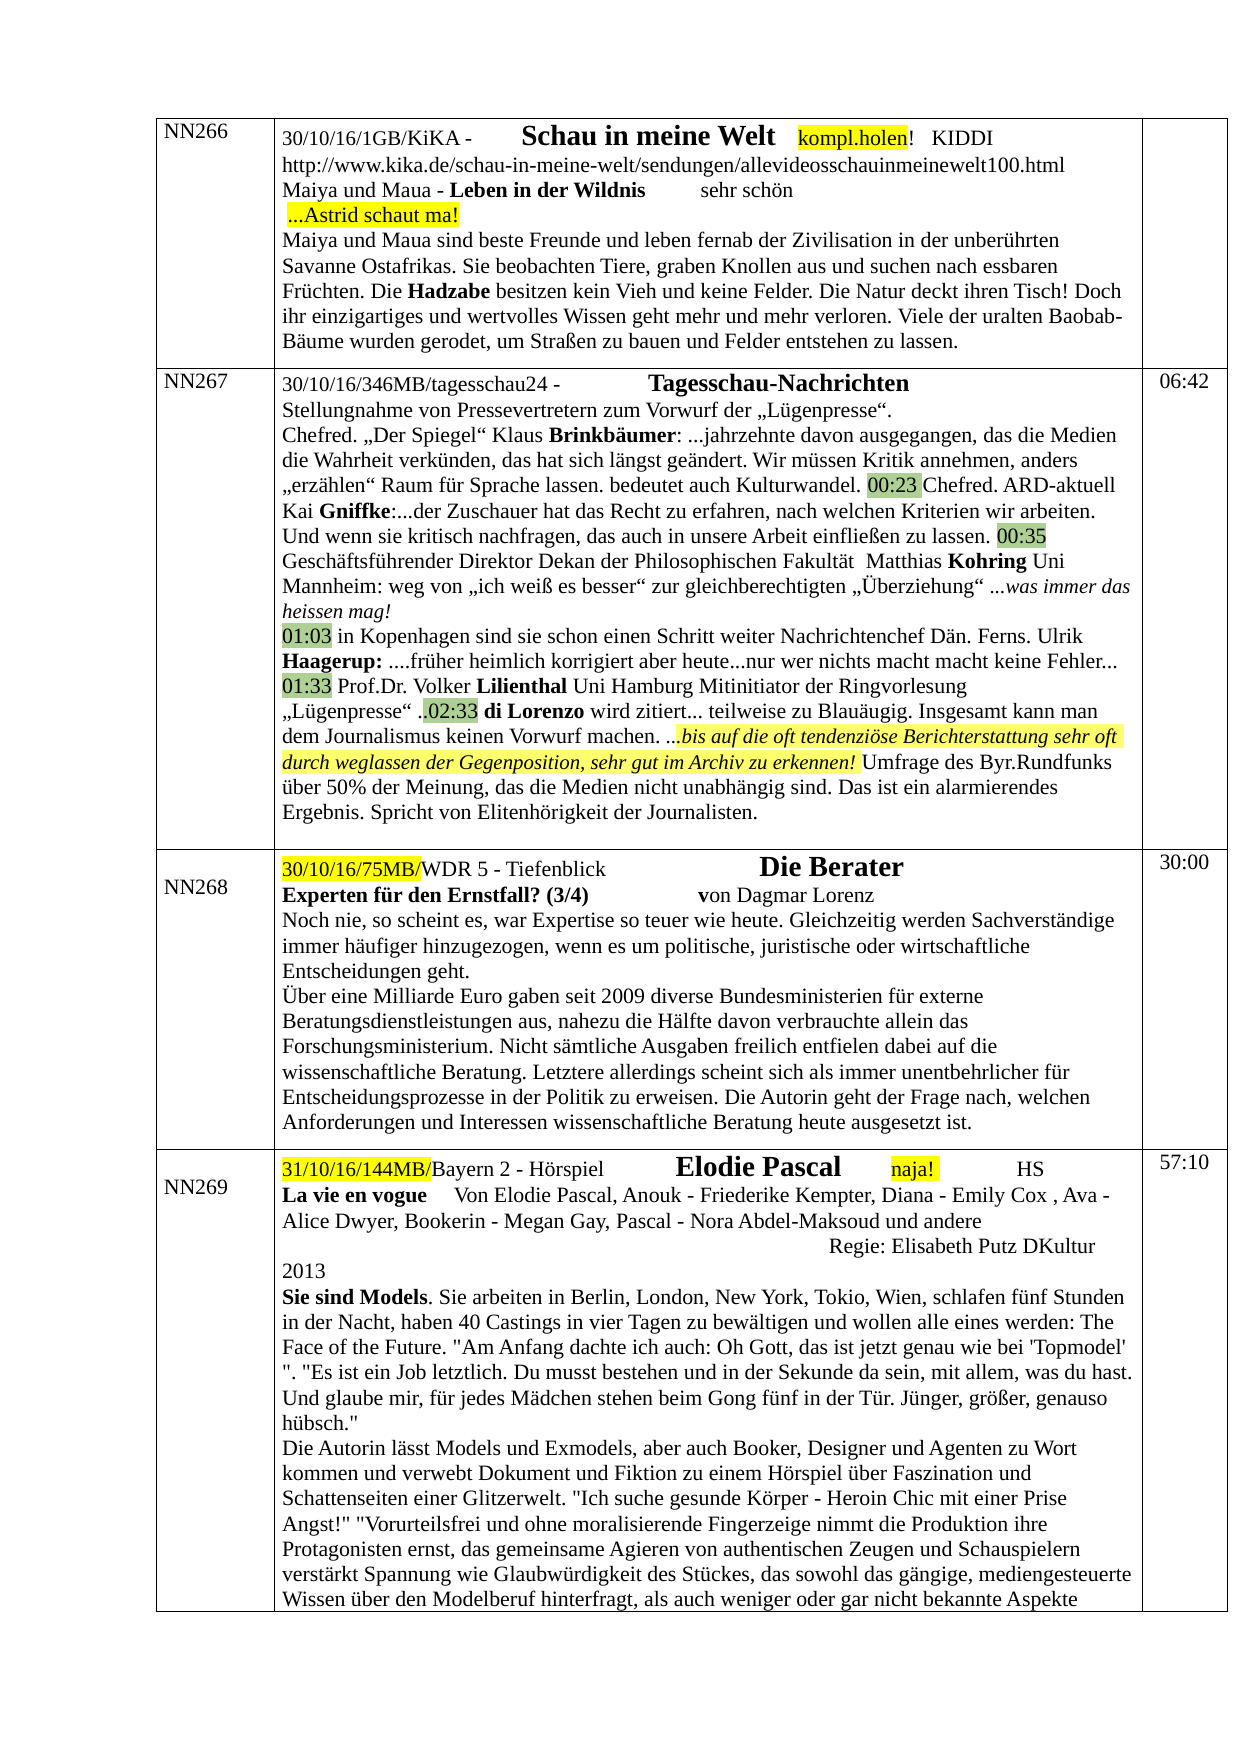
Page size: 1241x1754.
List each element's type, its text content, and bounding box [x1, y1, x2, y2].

table_cell 31/10/16/144MB/Bayern 2 - Hörspiel Elodie Pascal naja! HS La vie en vogue Von Elodie Pascal, Anouk - Friederike Kempter, Diana - Emily Cox , Ava - Alice Dwyer, Bookerin - Megan Gay, Pascal - Nora Abdel-Maksoud und andere Regie: Elisabeth Putz DKultur 2013 Sie sind Models. Sie arbeiten in Berlin, London, New York, Tokio, Wien, schlafen fünf Stunden in der Nacht, haben 40 Castings in vier Tagen zu bewältigen und wollen alle eines werden: The Face of the Future. "Am Anfang dachte ich auch: Oh Gott, das ist jetzt genau wie bei 'Topmodel' ". "Es ist ein Job letztlich. Du musst bestehen und in der Sekunde da sein, mit allem, was du hast. Und glaube mir, für jedes Mädchen stehen beim Gong fünf in der Tür. Jünger, größer, genauso hübsch." Die Autorin lässt Models und Exmodels, aber auch Booker, Designer und Agenten zu Wort kommen und verwebt Dokument und Fiktion zu einem Hörspiel über Faszination und Schattenseiten einer Glitzerwelt. "Ich suche gesunde Körper - Heroin Chic mit einer Prise Angst!" "Vorurteilsfrei und ohne moralisierende Fingerzeige nimmt die Produktion ihre Protagonisten ernst, das gemeinsame Agieren von authentischen Zeugen und Schauspielern verstärkt Spannung wie Glaubwürdigkeit des Stückes, das sowohl das gängige, mediengesteuerte Wissen über den Modelberuf hinterfragt, als auch weniger oder gar nicht bekannte Aspekte [275, 1150, 1142, 1611]
table_cell 30/10/16/346MB/tagesschau24 - Tagesschau-Nachrichten Stellungnahme von Pressevertretern zum Vorwurf der „Lügenpresse“. Chefred. „Der Spiegel“ Klaus Brinkbäumer: ...jahrzehnte davon ausgegangen, das die Medien die Wahrheit verkünden, das hat sich längst geändert. Wir müssen Kritik annehmen, anders „erzählen“ Raum für Sprache lassen. bedeutet auch Kulturwandel. 00:23 Chefred. ARD-aktuell Kai Gniffke:...der Zuschauer hat das Recht zu erfahren, nach welchen Kriterien wir arbeiten. Und wenn sie kritisch nachfragen, das auch in unsere Arbeit einfließen zu lassen. 00:35 Geschäftsführender Direktor Dekan der Philosophischen Fakultät Matthias Kohring Uni Mannheim: weg von „ich weiß es besser“ zur gleichberechtigten „Überziehung“ ...was immer das heissen mag! 01:03 in Kopenhagen sind sie schon einen Schritt weiter Nachrichtenchef Dän. Ferns. Ulrik Haagerup: ....früher heimlich korrigiert aber heute...nur wer nichts macht macht keine Fehler... 01:33 Prof.Dr. Volker Lilienthal Uni Hamburg Mitinitiator der Ringvorlesung „Lügenpresse“ ..02:33 di Lorenzo wird zitiert... teilweise zu Blauäugig. Insgesamt kann man dem Journalismus keinen Vorwurf machen. ...bis auf die oft tendenziöse Berichterstattung sehr oft durch weglassen der Gegenposition, sehr gut im Archiv zu erkennen! Umfrage des Byr.Rundfunks über 50% der Meinung, das die Medien nicht unabhängig sind. Das ist ein alarmierendes Ergebnis. Spricht von Elitenhörigkeit der Journalisten. [275, 369, 1142, 848]
table_cell 06:42 [1143, 369, 1227, 848]
table_cell NN268 [157, 850, 274, 1149]
table_cell NN269 [157, 1150, 274, 1611]
table_cell 30:00 [1143, 850, 1227, 1149]
table_cell 57:10 [1143, 1150, 1227, 1611]
table_cell NN266 [157, 119, 274, 368]
table_cell [1143, 119, 1227, 368]
table_cell NN267 [157, 369, 274, 848]
table_cell 30/10/16/1GB/KiKA - Schau in meine Welt kompl.holen! KIDDI http://www.kika.de/schau-in-meine-welt/sendungen/allevideosschauinmeinewelt100.html Maiya und Maua - Leben in der Wildnis sehr schön ...Astrid schaut ma! Maiya und Maua sind beste Freunde und leben fernab der Zivilisation in der unberührten Savanne Ostafrikas. Sie beobachten Tiere, graben Knollen aus und suchen nach essbaren Früchten. Die Hadzabe besitzen kein Vieh und keine Felder. Die Natur deckt ihren Tisch! Doch ihr einzigartiges und wertvolles Wissen geht mehr und mehr verloren. Viele der uralten Baobab-Bäume wurden gerodet, um Straßen zu bauen und Felder entstehen zu lassen. [275, 119, 1142, 368]
table_cell 30/10/16/75MB/WDR 5 - Tiefenblick Die Berater Experten für den Ernstfall? (3/4) von Dagmar Lorenz Noch nie, so scheint es, war Expertise so teuer wie heute. Gleichzeitig werden Sachverständige immer häufiger hinzugezogen, wenn es um politische, juristische oder wirtschaftliche Entscheidungen geht. Über eine Milliarde Euro gaben seit 2009 diverse Bundesministerien für externe Beratungsdienstleistungen aus, nahezu die Hälfte davon verbrauchte allein das Forschungsministerium. Nicht sämtliche Ausgaben freilich entfielen dabei auf die wissenschaftliche Beratung. Letztere allerdings scheint sich als immer unentbehrlicher für Entscheidungsprozesse in der Politik zu erweisen. Die Autorin geht der Frage nach, welchen Anforderungen und Interessen wissenschaftliche Beratung heute ausgesetzt ist. [275, 850, 1142, 1149]
